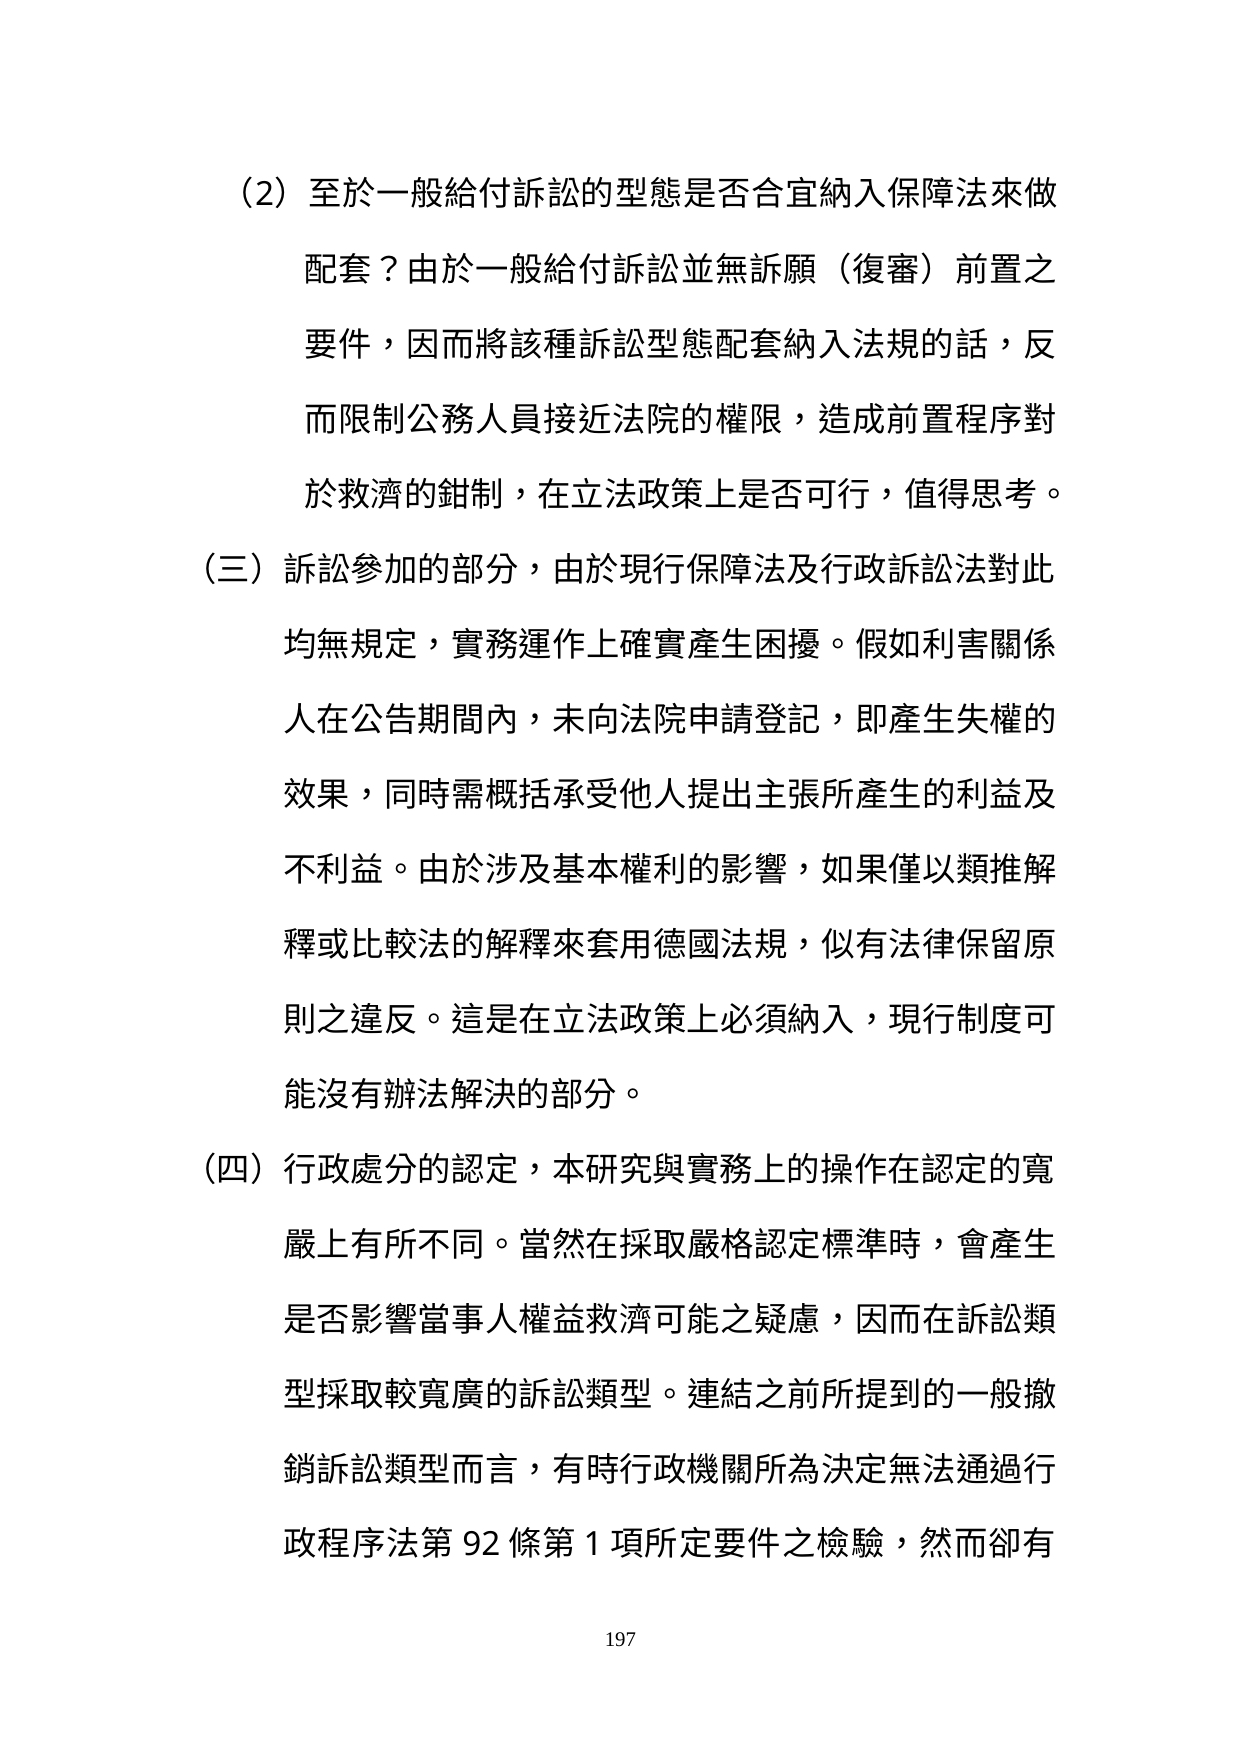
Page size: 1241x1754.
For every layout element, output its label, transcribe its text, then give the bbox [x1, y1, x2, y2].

text （三）訴訟參加的部分，由於現行保障法及行政訴訟法對此均無規定，實務運作上確實產生困擾。假如利害關係人在公告期間內，未向法院申請登記，即產生失權的效果，同時需概括承受他人提出主張所產生的利益及不利益。由於涉及基本權利的影響，如果僅以類推解釋或比較法的解釋來套用德國法規，似有法律保留原則之違反。這是在立法政策上必須納入，現行制度可能沒有辦法解決的部分。 [183, 523, 1057, 1123]
text （2）至於一般給付訴訟的型態是否合宜納入保障法來做配套？由於一般給付訴訟並無訴願（復審）前置之要件，因而將該種訴訟型態配套納入法規的話，反而限制公務人員接近法院的權限，造成前置程序對於救濟的鉗制，在立法政策上是否可行，值得思考。 [221, 148, 1057, 523]
text （四）行政處分的認定，本研究與實務上的操作在認定的寬嚴上有所不同。當然在採取嚴格認定標準時，會產生是否影響當事人權益救濟可能之疑慮，因而在訴訟類型採取較寬廣的訴訟類型。連結之前所提到的一般撤銷訴訟類型而言，有時行政機關所為決定無法通過行政程序法第92條第1項所定要件之檢驗，然而卻有 [183, 1123, 1057, 1573]
